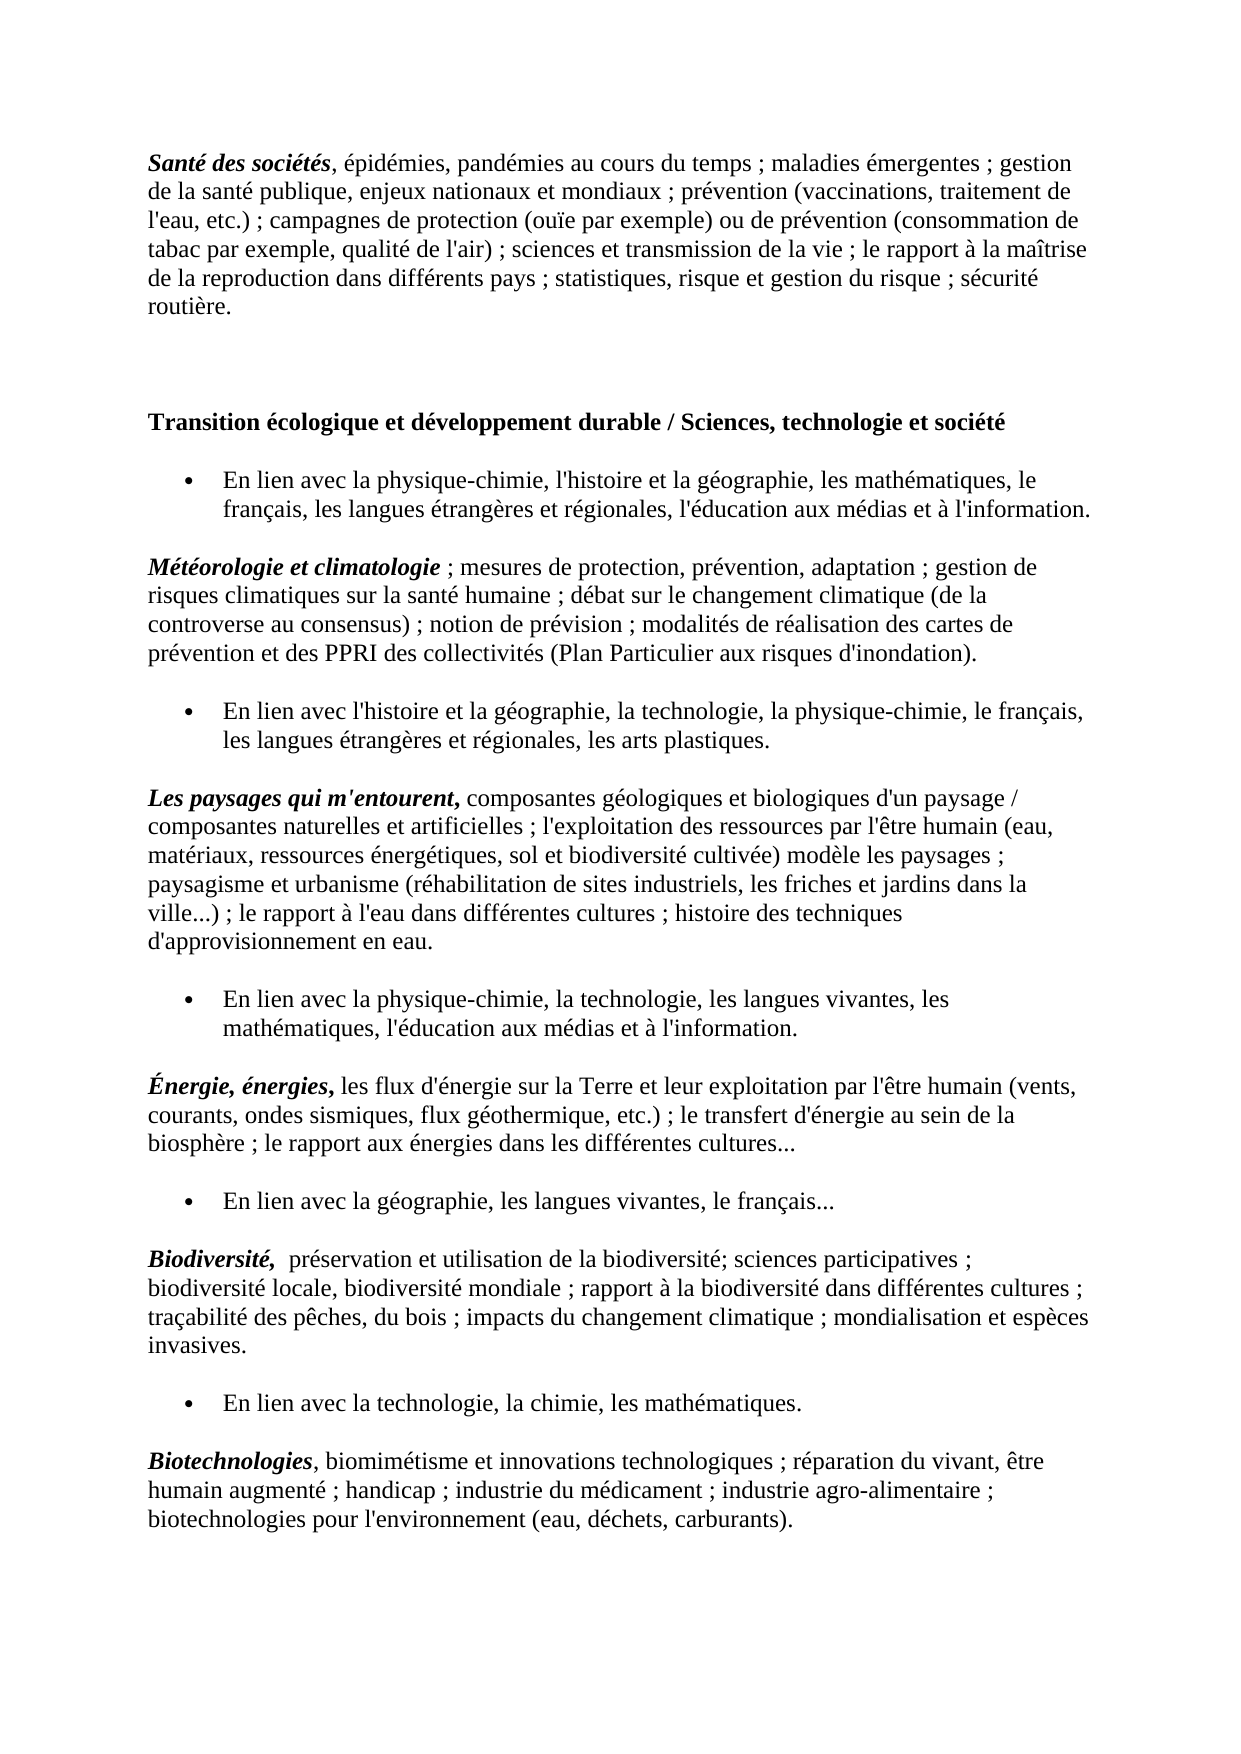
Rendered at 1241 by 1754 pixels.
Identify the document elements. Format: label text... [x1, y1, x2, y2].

list En lien avec la physique-chimie, l'histoire et la géographie, les mathématiques, le français, les langues étrangères et régionales, l'éducation aux médias et à l'information. [185, 465, 1093, 523]
list En lien avec la technologie, la chimie, les mathématiques. [185, 1388, 1093, 1417]
list En lien avec l'histoire et la géographie, la technologie, la physique-chimie, le français, les langues étrangères et régionales, les arts plastiques. [185, 696, 1093, 753]
text Transition écologique et développement durable / Sciences, technologie et société [148, 407, 1093, 436]
text Météorologie et climatologie ; mesures de protection, prévention, adaptation ; gestion de risques climatiques sur la santé humaine ; débat sur le changement climatique (de la controverse au consensus) ; notion de prévision ; modalités de réalisation des cartes de prévention et des PPRI des collectivités (Plan Particulier aux risques d'inondation). [148, 552, 1093, 667]
list En lien avec la physique-chimie, la technologie, les langues vivantes, les mathématiques, l'éducation aux médias et à l'information. [185, 984, 1093, 1042]
text Biotechnologies, biomimétisme et innovations technologiques ; réparation du vivant, être humain augmenté ; handicap ; industrie du médicament ; industrie agro-alimentaire ; biotechnologies pour l'environnement (eau, déchets, carburants). [148, 1446, 1093, 1533]
text Les paysages qui m'entourent, composantes géologiques et biologiques d'un paysage / composantes naturelles et artificielles ; l'exploitation des ressources par l'être humain (eau, matériaux, ressources énergétiques, sol et biodiversité cultivée) modèle les paysages ; paysagisme et urbanisme (réhabilitation de sites industriels, les friches et jardins dans la ville...) ; le rapport à l'eau dans différentes cultures ; histoire des techniques d'approvisionnement en eau. [148, 783, 1093, 955]
text Santé des sociétés, épidémies, pandémies au cours du temps ; maladies émergentes ; gestion de la santé publique, enjeux nationaux et mondiaux ; prévention (vaccinations, traitement de l'eau, etc.) ; campagnes de protection (ouïe par exemple) ou de prévention (consommation de tabac par exemple, qualité de l'air) ; sciences et transmission de la vie ; le rapport à la maîtrise de la reproduction dans différents pays ; statistiques, risque et gestion du risque ; sécurité routière. [148, 148, 1093, 320]
text Énergie, énergies, les flux d'énergie sur la Terre et leur exploitation par l'être humain (vents, courants, ondes sismiques, flux géothermique, etc.) ; le transfert d'énergie au sein de la biosphère ; le rapport aux énergies dans les différentes cultures... [148, 1071, 1093, 1157]
text Biodiversité, préservation et utilisation de la biodiversité; sciences participatives ; biodiversité locale, biodiversité mondiale ; rapport à la biodiversité dans différentes cultures ; traçabilité des pêches, du bois ; impacts du changement climatique ; mondialisation et espèces invasives. [148, 1244, 1093, 1359]
list En lien avec la géographie, les langues vivantes, le français... [185, 1186, 1093, 1215]
